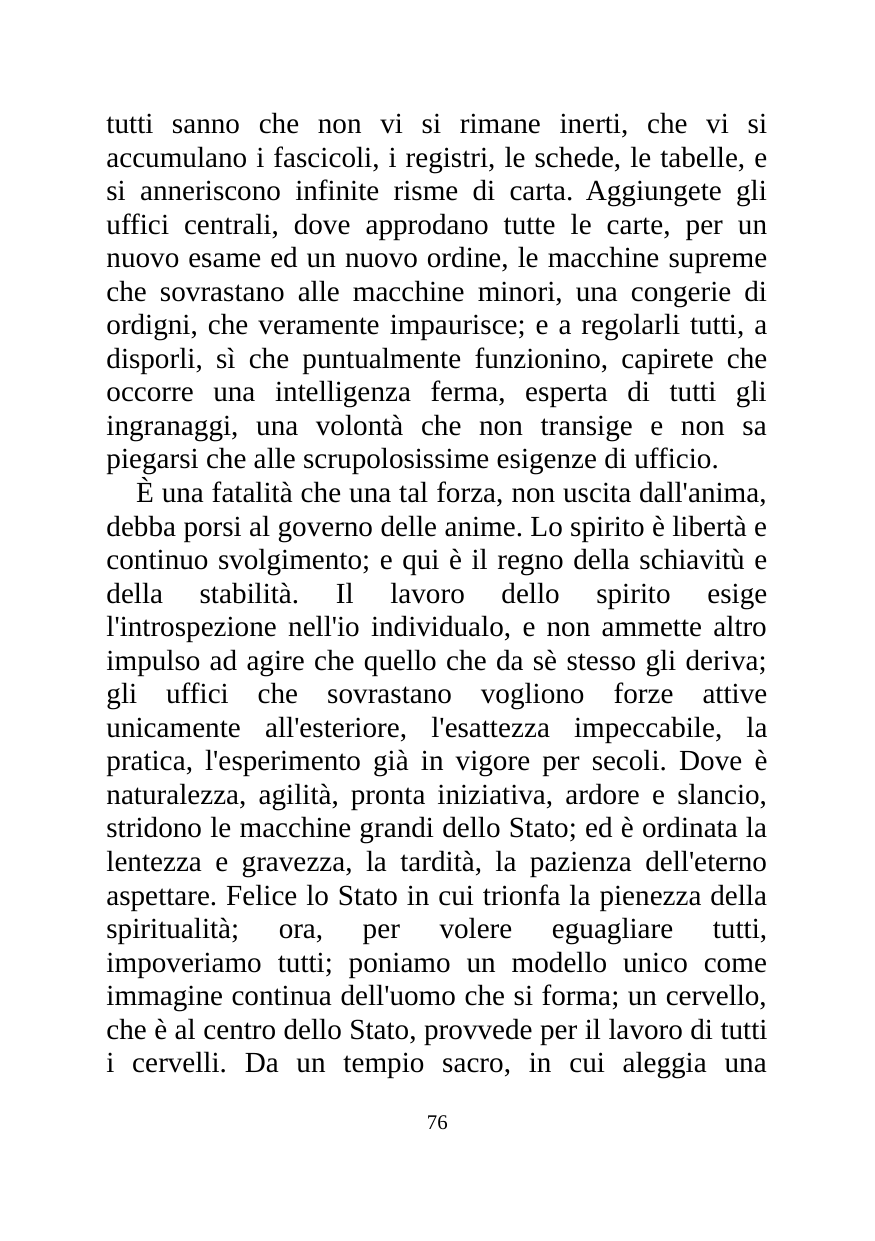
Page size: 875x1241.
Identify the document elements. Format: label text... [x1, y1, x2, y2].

text tutti sanno che non vi si rimane inerti, che vi si accumulano i fascicoli, i registri, le schede, le tabelle, e si anneriscono infinite risme di carta. Aggiungete gli uffici centrali, dove approdano tutte le carte, per un nuovo esame ed un nuovo ordine, le macchine supreme che sovrastano alle macchine minori, una congerie di ordigni, che veramente impaurisce; e a regolarli tutti, a disporli, sì che puntualmente funzionino, capirete che occorre una intelligenza ferma, esperta di tutti gli ingranaggi, una volontà che non transige e non sa piegarsi che alle scrupolosissime esigenze di ufficio. [106, 106, 768, 475]
text È una fatalità che una tal forza, non uscita dall'anima, debba porsi al governo delle anime. Lo spirito è libertà e continuo svolgimento; e qui è il regno della schiavitù e della stabilità. Il lavoro dello spirito esige l'introspezione nell'io individualo, e non ammette altro impulso ad agire che quello che da sè stesso gli deriva; gli uffici che sovrastano vogliono forze attive unicamente all'esteriore, l'esattezza impeccabile, la pratica, l'esperimento già in vigore per secoli. Dove è naturalezza, agilità, pronta iniziativa, ardore e slancio, stridono le macchine grandi dello Stato; ed è ordinata la lentezza e gravezza, la tardità, la pazienza dell'eterno aspettare. Felice lo Stato in cui trionfa la pienezza della spiritualità; ora, per volere eguagliare tutti, impoveriamo tutti; poniamo un modello unico come immagine continua dell'uomo che si forma; un cervello, che è al centro dello Stato, provvede per il lavoro di tutti i cervelli. Da un tempio sacro, in cui aleggia una [106, 475, 768, 1079]
